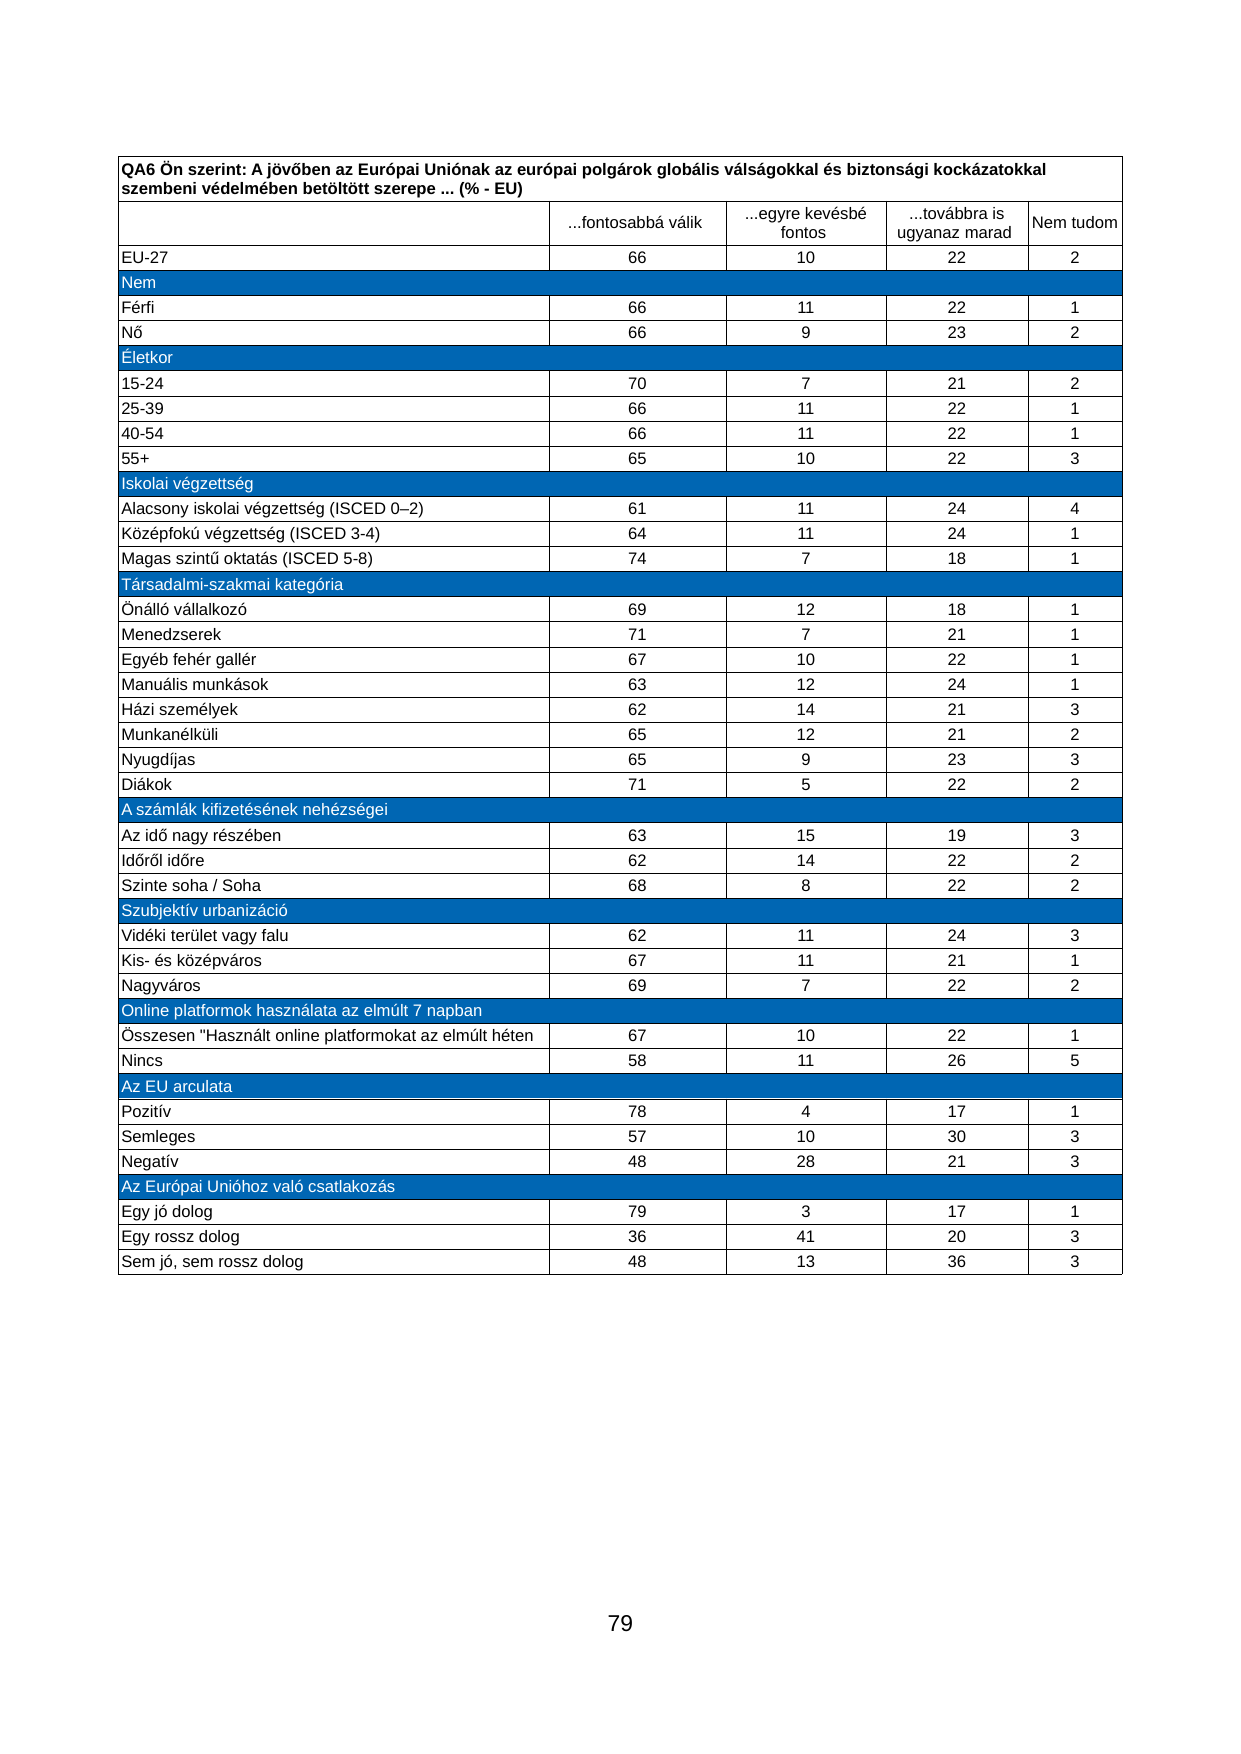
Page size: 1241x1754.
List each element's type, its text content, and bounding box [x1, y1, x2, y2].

table_cell 62 [550, 924, 726, 948]
table_cell 70 [550, 371, 726, 396]
table_cell 14 [727, 698, 886, 722]
table_cell 3 [1029, 823, 1122, 847]
table_cell 36 [887, 1250, 1028, 1274]
table_cell Nem [119, 271, 1122, 295]
table_cell 3 [1029, 1225, 1122, 1249]
table_cell 3 [1029, 748, 1122, 772]
table_cell 1 [1029, 597, 1122, 621]
table_cell 57 [550, 1125, 726, 1149]
table_cell 1 [1029, 1100, 1122, 1123]
table_cell Szinte soha / Soha [119, 874, 549, 898]
table_cell 17 [887, 1200, 1028, 1224]
table_cell 67 [550, 1024, 726, 1048]
table_cell 48 [550, 1250, 726, 1274]
table_cell 3 [1029, 924, 1122, 948]
table_cell 3 [1029, 1250, 1122, 1274]
table_cell 2 [1029, 974, 1122, 998]
table_cell 5 [1029, 1049, 1122, 1073]
table_cell ...továbbra is ugyanaz marad [887, 202, 1028, 245]
table_cell Nyugdíjas [119, 748, 549, 772]
table_cell 58 [550, 1049, 726, 1073]
table_cell Időről időre [119, 849, 549, 872]
table_cell Nő [119, 321, 549, 345]
table_cell 18 [887, 547, 1028, 571]
table_cell Összesen "Használt online platformokat az elmúlt héten [119, 1024, 549, 1048]
table_cell 40-54 [119, 422, 549, 446]
table_cell Önálló vállalkozó [119, 597, 549, 621]
table_cell 11 [727, 296, 886, 320]
table_cell 2 [1029, 321, 1122, 345]
table_cell 7 [727, 547, 886, 571]
table_cell 28 [727, 1150, 886, 1174]
table_cell Egyéb fehér gallér [119, 648, 549, 672]
table_cell 11 [727, 1049, 886, 1073]
table_cell 12 [727, 673, 886, 697]
table_cell 22 [887, 422, 1028, 446]
table_cell 65 [550, 748, 726, 772]
table_cell 3 [1029, 447, 1122, 471]
table_cell 13 [727, 1250, 886, 1274]
table_cell 22 [887, 874, 1028, 898]
table_cell Társadalmi-szakmai kategória [119, 572, 1122, 596]
table_cell 2 [1029, 874, 1122, 898]
table_cell 66 [550, 397, 726, 421]
table_cell Manuális munkások [119, 673, 549, 697]
table_cell 10 [727, 1125, 886, 1149]
table_cell 2 [1029, 371, 1122, 396]
table_cell Az EU arculata [119, 1074, 1122, 1098]
table_cell 66 [550, 422, 726, 446]
table_cell 66 [550, 296, 726, 320]
table_cell 2 [1029, 246, 1122, 270]
table_cell 22 [887, 246, 1028, 270]
table_cell Életkor [119, 346, 1122, 370]
table_cell 3 [1029, 698, 1122, 722]
table_cell 67 [550, 648, 726, 672]
table_cell 64 [550, 522, 726, 546]
table_cell 21 [887, 1150, 1028, 1174]
table_cell Férfi [119, 296, 549, 320]
table_cell 15 [727, 823, 886, 847]
table_cell 1 [1029, 296, 1122, 320]
table_cell 36 [550, 1225, 726, 1249]
table_cell 1 [1029, 547, 1122, 571]
table_cell A számlák kifizetésének nehézségei [119, 798, 1122, 822]
table_cell Az Európai Unióhoz való csatlakozás [119, 1175, 1122, 1199]
table_cell Egy jó dolog [119, 1200, 549, 1224]
table_cell 1 [1029, 422, 1122, 446]
table_cell 7 [727, 371, 886, 396]
table_cell 69 [550, 597, 726, 621]
table_cell 78 [550, 1100, 726, 1123]
table_cell Munkanélküli [119, 723, 549, 747]
table_cell 1 [1029, 622, 1122, 647]
table_cell 23 [887, 321, 1028, 345]
table_cell 12 [727, 597, 886, 621]
table_cell Online platformok használata az elmúlt 7 napban [119, 999, 1122, 1023]
table_cell 21 [887, 622, 1028, 647]
table_cell 71 [550, 622, 726, 647]
table_cell 24 [887, 522, 1028, 546]
table_cell Negatív [119, 1150, 549, 1174]
table_cell 3 [1029, 1150, 1122, 1174]
table_cell 1 [1029, 673, 1122, 697]
table_cell Alacsony iskolai végzettség (ISCED 0–2) [119, 497, 549, 521]
table_cell EU-27 [119, 246, 549, 270]
table_cell 66 [550, 246, 726, 270]
table_cell 9 [727, 321, 886, 345]
table_cell 19 [887, 823, 1028, 847]
table_cell 11 [727, 397, 886, 421]
table_cell 22 [887, 296, 1028, 320]
table_cell 1 [1029, 648, 1122, 672]
table_cell ...fontosabbá válik [550, 202, 726, 245]
table_cell 1 [1029, 522, 1122, 546]
table_cell 14 [727, 849, 886, 872]
table_cell 1 [1029, 397, 1122, 421]
table_cell 5 [727, 773, 886, 797]
table_cell 10 [727, 1024, 886, 1048]
table_cell 11 [727, 949, 886, 973]
table_cell 2 [1029, 849, 1122, 872]
table_cell 22 [887, 397, 1028, 421]
table_cell 55+ [119, 447, 549, 471]
table_cell 3 [727, 1200, 886, 1224]
table_cell 18 [887, 597, 1028, 621]
table_cell 17 [887, 1100, 1028, 1123]
table_cell 66 [550, 321, 726, 345]
table_cell Menedzserek [119, 622, 549, 647]
table_cell 62 [550, 849, 726, 872]
table_cell Nem tudom [1029, 202, 1122, 245]
table_cell 65 [550, 447, 726, 471]
table_cell 24 [887, 497, 1028, 521]
table_cell 22 [887, 974, 1028, 998]
table_cell 2 [1029, 773, 1122, 797]
table_cell 71 [550, 773, 726, 797]
table_cell 4 [727, 1100, 886, 1123]
table_cell Az idő nagy részében [119, 823, 549, 847]
table_cell ...egyre kevésbé fontos [727, 202, 886, 245]
table_cell Középfokú végzettség (ISCED 3-4) [119, 522, 549, 546]
table_cell Nagyváros [119, 974, 549, 998]
table_cell 1 [1029, 949, 1122, 973]
table_cell 7 [727, 622, 886, 647]
table_cell Nincs [119, 1049, 549, 1073]
table_cell 11 [727, 422, 886, 446]
table_cell 62 [550, 698, 726, 722]
table_cell 48 [550, 1150, 726, 1174]
table_cell Házi személyek [119, 698, 549, 722]
table_cell Pozitív [119, 1100, 549, 1123]
table_cell 21 [887, 698, 1028, 722]
table_cell 22 [887, 648, 1028, 672]
table_header QA6 Ön szerint: A jövőben az Európai Uniónak az európai polgárok globális válságokkal és biztonsági kockázatokkal szembeni védelmében betöltött szerepe ... (% - EU) [119, 157, 1122, 201]
table_cell 10 [727, 648, 886, 672]
table_cell 61 [550, 497, 726, 521]
table_cell 41 [727, 1225, 886, 1249]
table_cell 79 [550, 1200, 726, 1224]
table_cell 22 [887, 1024, 1028, 1048]
table_cell 24 [887, 673, 1028, 697]
table_cell 11 [727, 497, 886, 521]
table_cell 30 [887, 1125, 1028, 1149]
table_cell 25-39 [119, 397, 549, 421]
table_cell 68 [550, 874, 726, 898]
table_cell 21 [887, 371, 1028, 396]
table_cell Iskolai végzettség [119, 472, 1122, 496]
table_cell 15-24 [119, 371, 549, 396]
table_cell 11 [727, 522, 886, 546]
table_cell 22 [887, 849, 1028, 872]
table_cell 12 [727, 723, 886, 747]
table_cell 26 [887, 1049, 1028, 1073]
table_cell Vidéki terület vagy falu [119, 924, 549, 948]
table_cell 9 [727, 748, 886, 772]
table_cell 11 [727, 924, 886, 948]
table_cell 65 [550, 723, 726, 747]
table_cell Diákok [119, 773, 549, 797]
table_cell 10 [727, 246, 886, 270]
table_cell 74 [550, 547, 726, 571]
table_cell 2 [1029, 723, 1122, 747]
table_cell 63 [550, 673, 726, 697]
table_cell Szubjektív urbanizáció [119, 899, 1122, 923]
table_cell 21 [887, 723, 1028, 747]
table_cell 67 [550, 949, 726, 973]
table_cell 8 [727, 874, 886, 898]
table_cell 22 [887, 447, 1028, 471]
table_cell 7 [727, 974, 886, 998]
table_cell 4 [1029, 497, 1122, 521]
table_cell Egy rossz dolog [119, 1225, 549, 1249]
table_cell 24 [887, 924, 1028, 948]
table_cell Semleges [119, 1125, 549, 1149]
table_cell 63 [550, 823, 726, 847]
table_cell 23 [887, 748, 1028, 772]
table_cell 20 [887, 1225, 1028, 1249]
table_cell Sem jó, sem rossz dolog [119, 1250, 549, 1274]
table_cell 22 [887, 773, 1028, 797]
table_cell Kis- és középváros [119, 949, 549, 973]
table_cell 1 [1029, 1200, 1122, 1224]
table_cell Magas szintű oktatás (ISCED 5-8) [119, 547, 549, 571]
table_cell 21 [887, 949, 1028, 973]
table_cell 10 [727, 447, 886, 471]
table_cell 69 [550, 974, 726, 998]
table_cell 1 [1029, 1024, 1122, 1048]
table_cell [119, 202, 549, 245]
table_cell 3 [1029, 1125, 1122, 1149]
